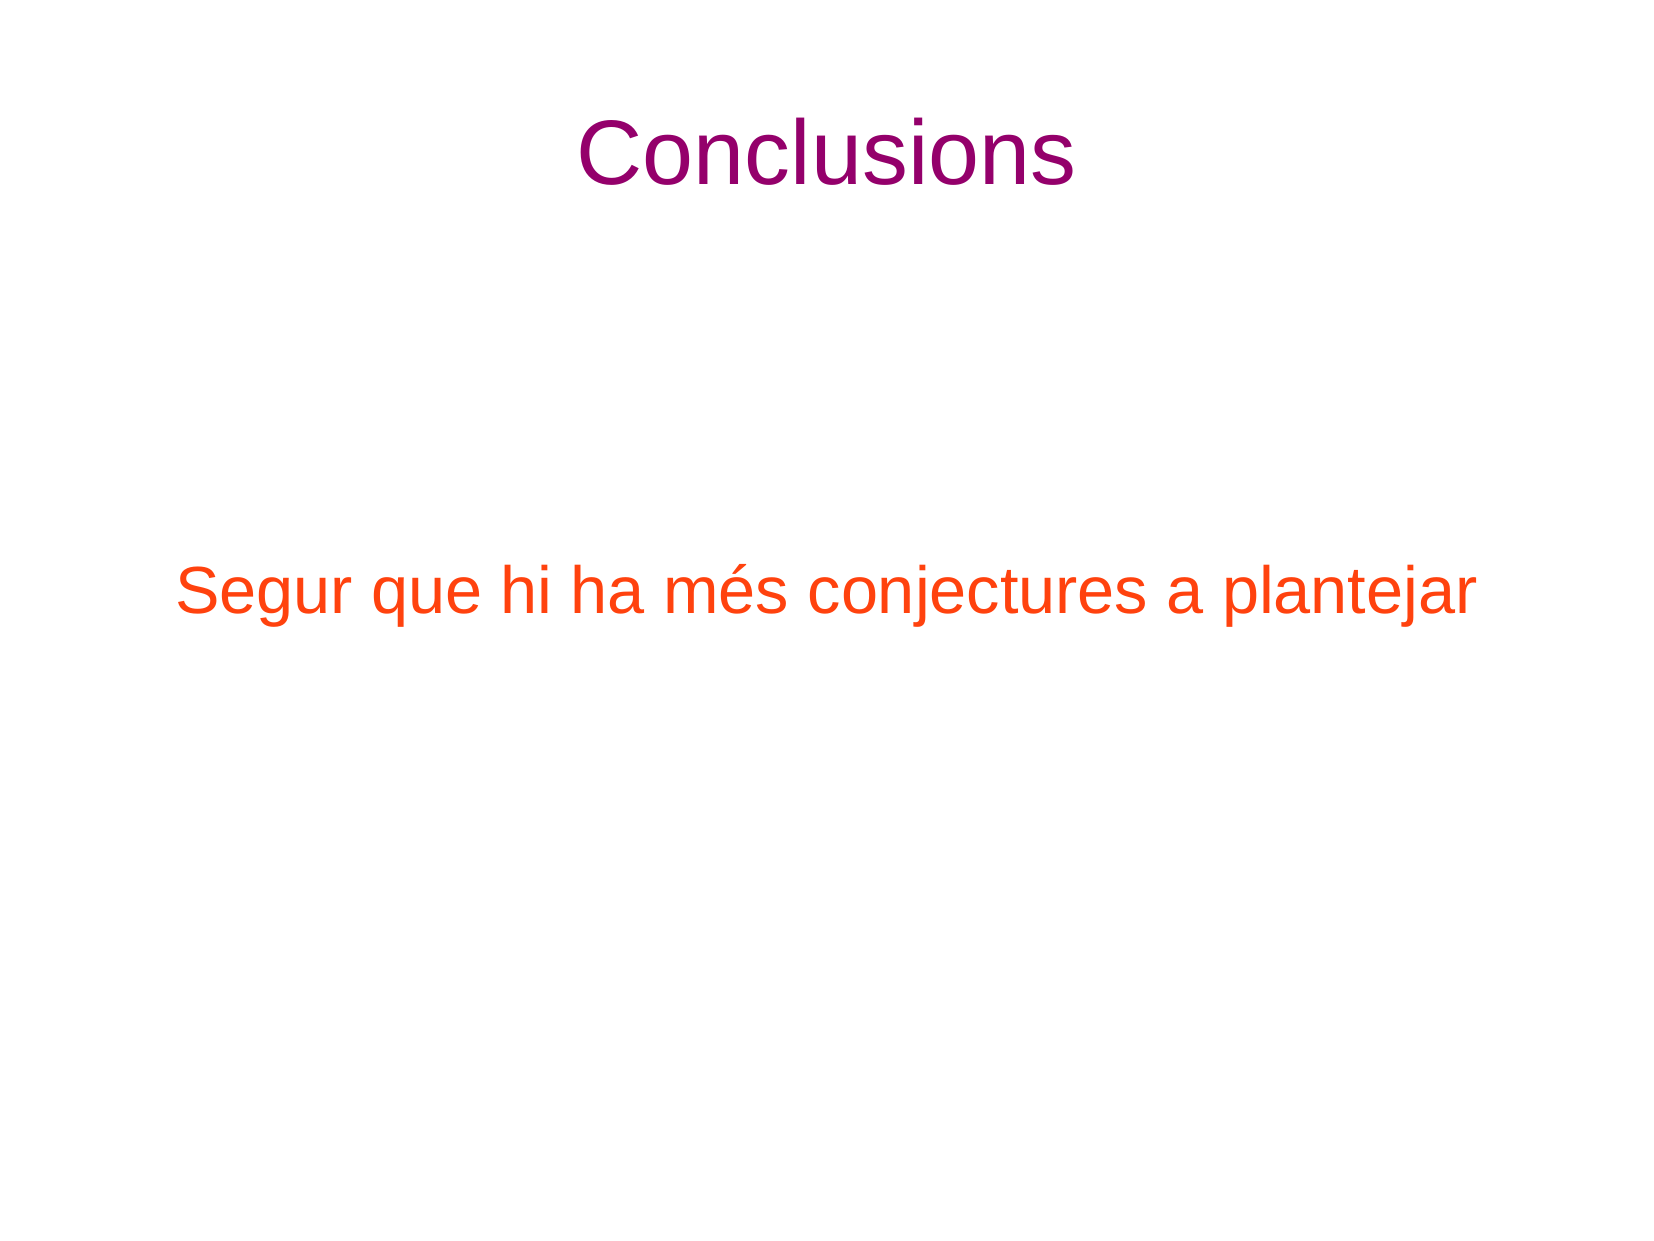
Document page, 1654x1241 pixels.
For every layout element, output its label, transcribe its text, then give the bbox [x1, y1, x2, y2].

title Conclusions [82, 49, 1571, 257]
subtitle Segur que hi ha més conjectures a plantejar [82, 472, 1571, 709]
